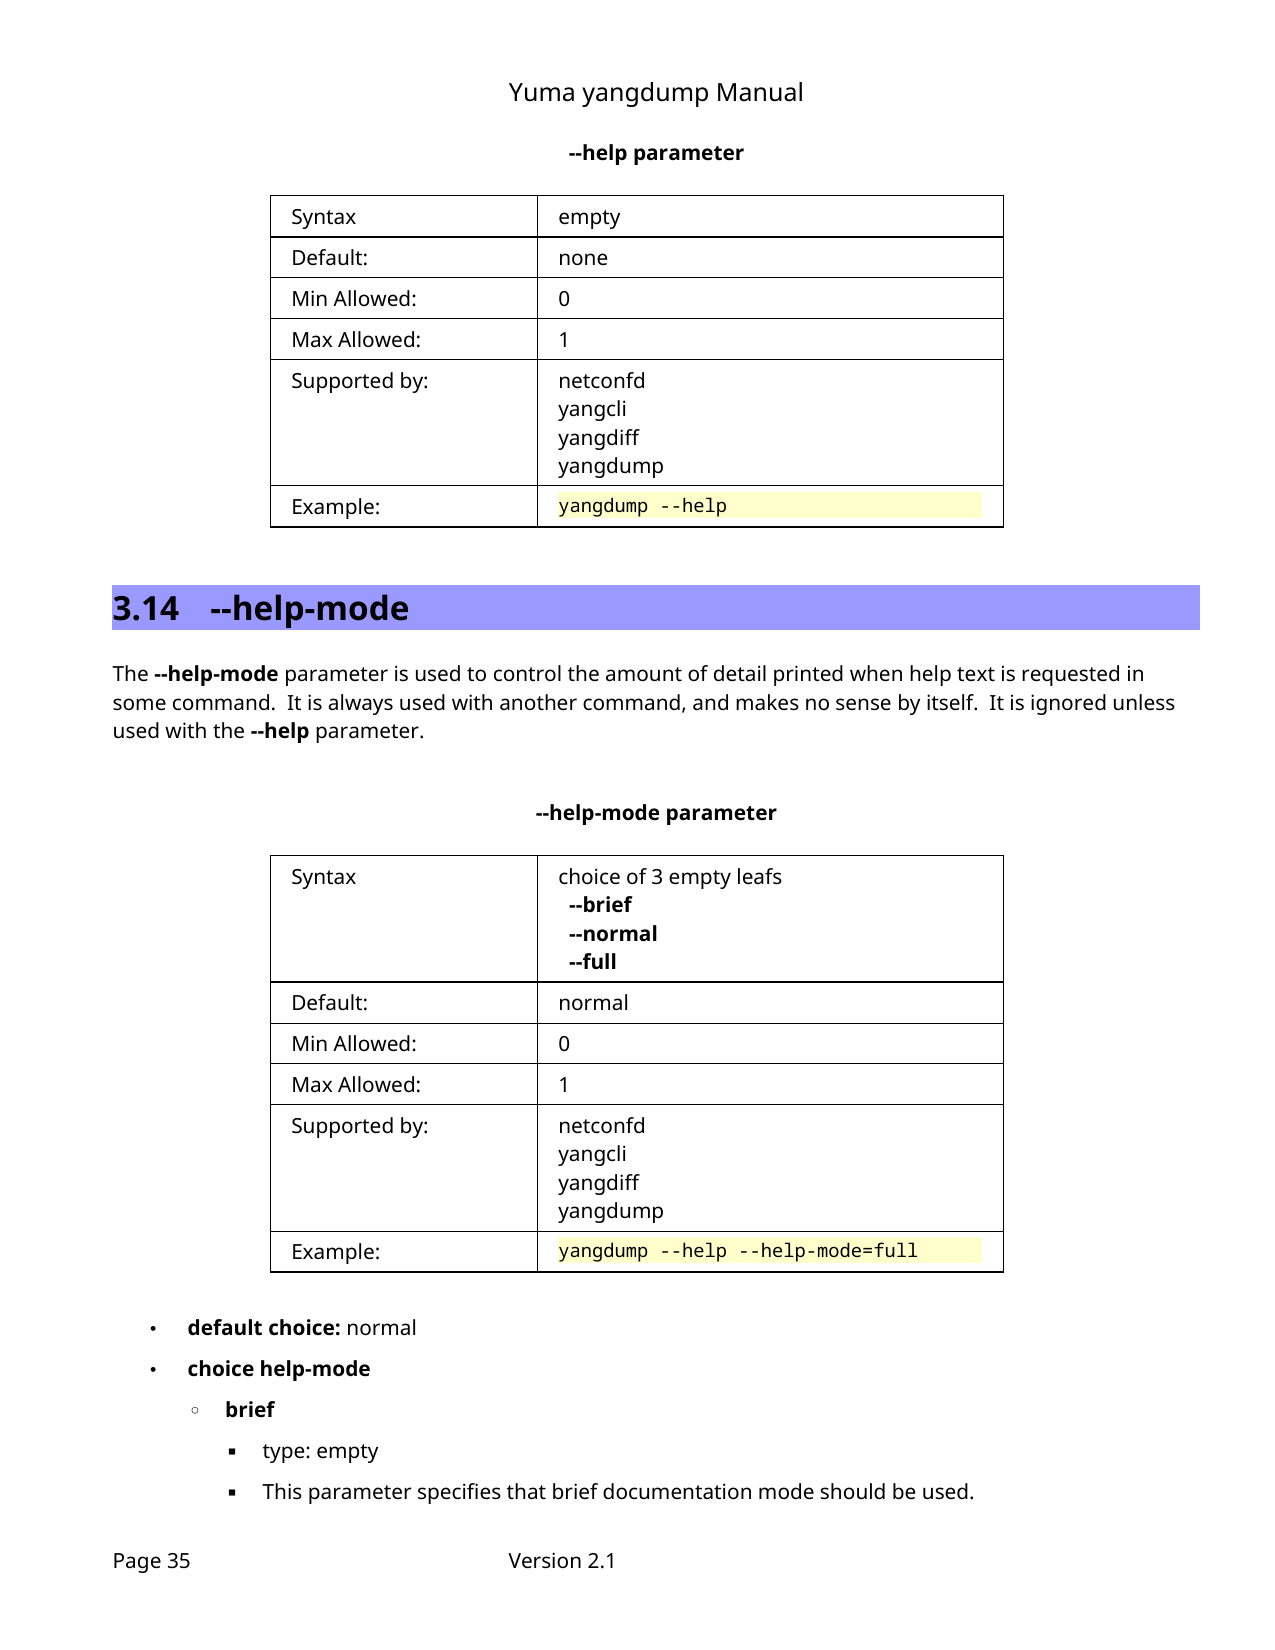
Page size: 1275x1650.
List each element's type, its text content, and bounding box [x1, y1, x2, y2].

table_cell netconfd yangcli yangdiff yangdump [538, 360, 1003, 485]
table_cell normal [538, 983, 1003, 1022]
subtitle --help parameter [127, 138, 1185, 167]
table_cell 1 [538, 1064, 1003, 1104]
table_cell Example: [271, 486, 537, 526]
list type: empty [225, 1436, 1200, 1465]
text The --help-mode parameter is used to control the amount of detail printed when help text is requested in some command. It is always used with another command, and makes no sense by itself. It is ignored unless used with the --help parameter. [112, 659, 1200, 745]
table_header Syntax [271, 196, 537, 236]
table_cell Min Allowed: [271, 278, 537, 318]
table_cell Supported by: [271, 1105, 537, 1231]
table_cell Default: [271, 983, 537, 1022]
list choice help-mode [150, 1354, 1200, 1383]
subtitle --help-mode [112, 585, 1200, 630]
table_cell Min Allowed: [271, 1024, 537, 1063]
table_cell 1 [538, 319, 1003, 359]
table_cell Example: [271, 1232, 537, 1271]
table_cell 0 [538, 1024, 1003, 1063]
subtitle --help-mode parameter [127, 798, 1185, 827]
list brief [187, 1395, 1200, 1424]
table_header choice of 3 empty leafs --brief --normal --full [538, 856, 1003, 981]
table_cell netconfd yangcli yangdiff yangdump [538, 1105, 1003, 1231]
table_cell none [538, 238, 1003, 277]
list default choice: normal [150, 1313, 1200, 1342]
list This parameter specifies that brief documentation mode should be used. [225, 1477, 1200, 1506]
table_cell Default: [271, 238, 537, 277]
table_cell 0 [538, 278, 1003, 318]
table_cell Supported by: [271, 360, 537, 485]
table_header empty [538, 196, 1003, 236]
table_cell Max Allowed: [271, 319, 537, 359]
table_cell yangdump --help [538, 486, 1003, 526]
table_header Syntax [271, 856, 537, 981]
table_cell yangdump --help --help-mode=full [538, 1232, 1003, 1271]
table_cell Max Allowed: [271, 1064, 537, 1104]
